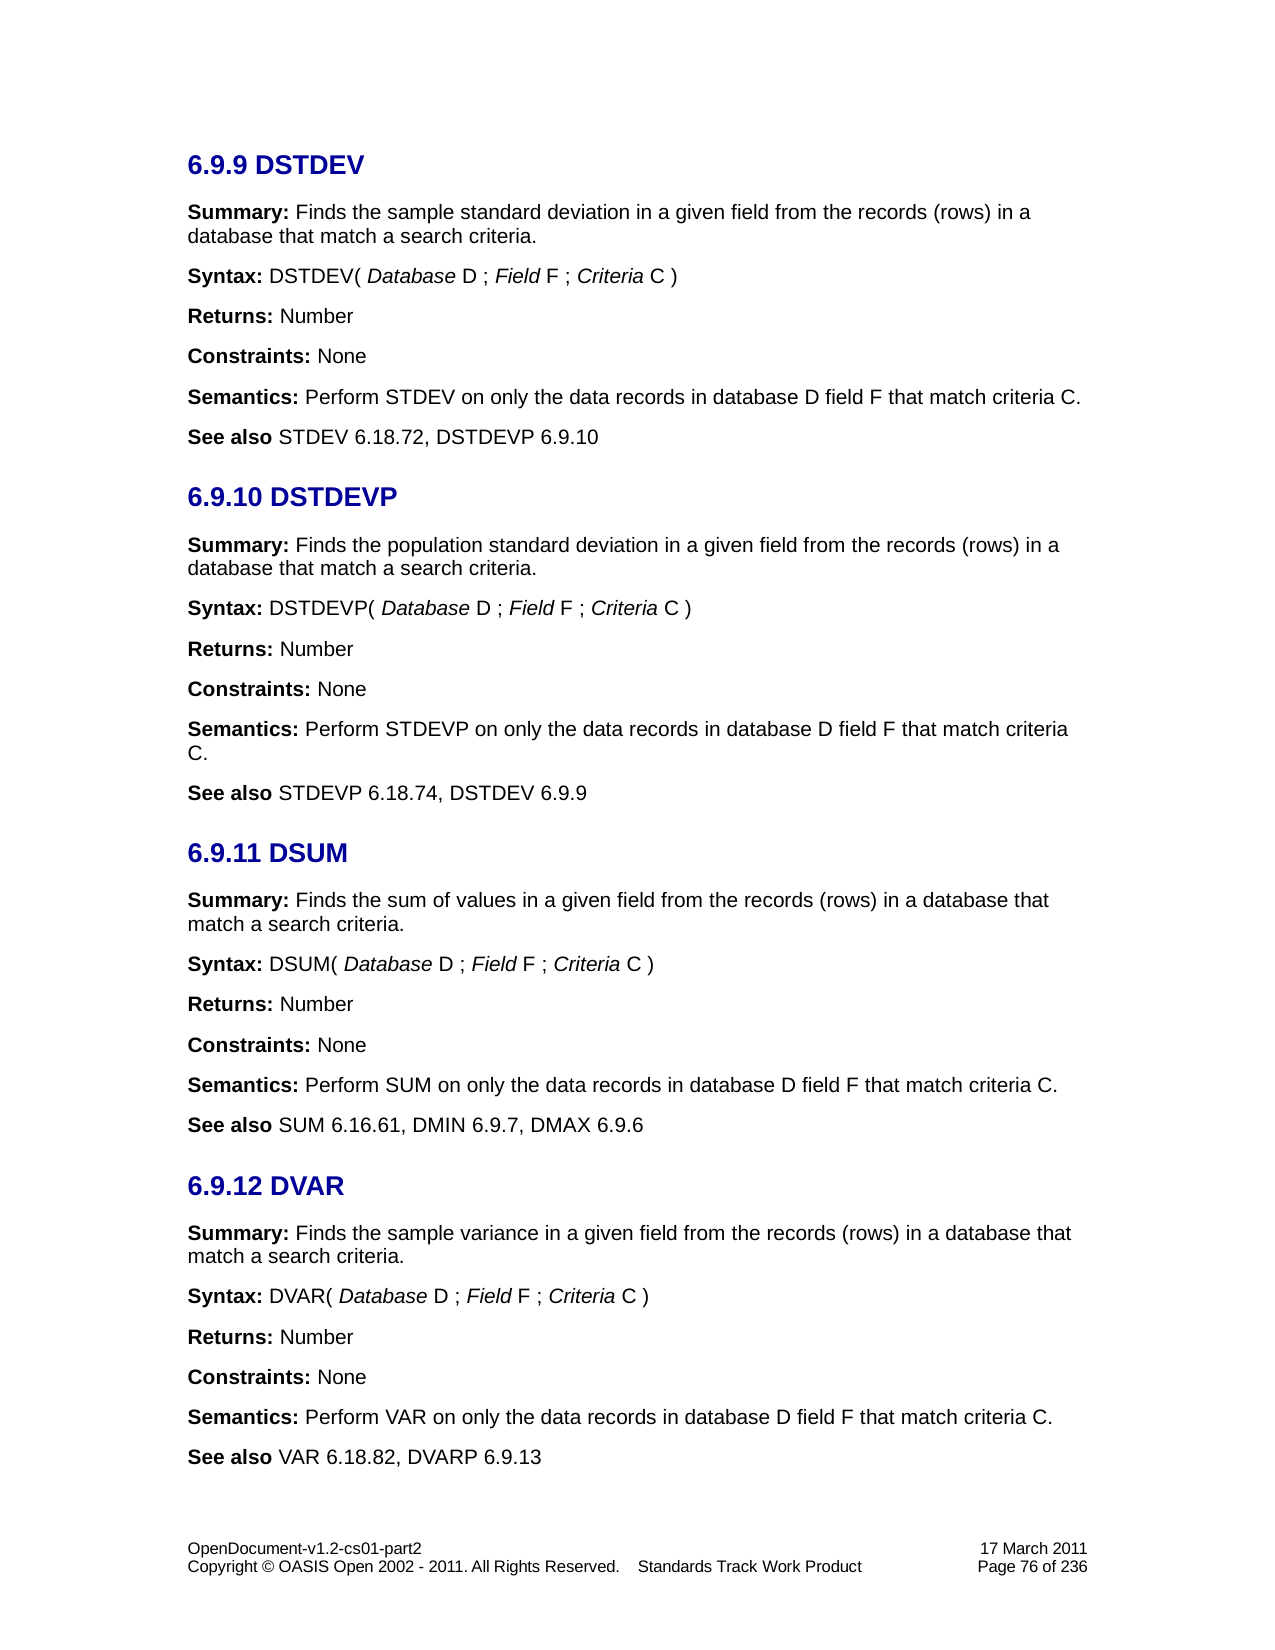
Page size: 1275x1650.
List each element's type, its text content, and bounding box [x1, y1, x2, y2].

text Semantics: Perform SUM on only the data records in database D field F that match criteria C. [187, 1073, 1088, 1097]
text Returns: Number [187, 993, 1088, 1016]
subtitle DSTDEVP [187, 482, 1088, 512]
subtitle DVAR [187, 1170, 1088, 1200]
text See also STDEVP 6.18.74, DSTDEV 6.9.9 [187, 781, 1088, 805]
text Syntax: DSUM( Database D ; Field F ; Criteria C ) [187, 953, 1088, 976]
text Semantics: Perform STDEVP on only the data records in database D field F that match criteria C. [187, 717, 1088, 764]
text Returns: Number [187, 1325, 1088, 1349]
text Constraints: None [187, 345, 1088, 368]
text Semantics: Perform VAR on only the data records in database D field F that match criteria C. [187, 1406, 1088, 1429]
text Semantics: Perform STDEV on only the data records in database D field F that match criteria C. [187, 385, 1088, 409]
text Constraints: None [187, 677, 1088, 701]
text See also VAR 6.18.82, DVARP 6.9.13 [187, 1446, 1088, 1469]
text Summary: Finds the sample standard deviation in a given field from the records (rows) in a database that match a search criteria. [187, 201, 1088, 248]
text Returns: Number [187, 637, 1088, 661]
subtitle DSTDEV [187, 150, 1088, 180]
text Summary: Finds the sum of values in a given field from the records (rows) in a database that match a search criteria. [187, 889, 1088, 936]
text Constraints: None [187, 1033, 1088, 1057]
text Syntax: DSTDEVP( Database D ; Field F ; Criteria C ) [187, 597, 1088, 620]
subtitle DSUM [187, 838, 1088, 868]
text Constraints: None [187, 1365, 1088, 1389]
text Returns: Number [187, 305, 1088, 328]
text Summary: Finds the population standard deviation in a given field from the records (rows) in a database that match a search criteria. [187, 533, 1088, 580]
text Summary: Finds the sample variance in a given field from the records (rows) in a database that match a search criteria. [187, 1221, 1088, 1268]
text Syntax: DSTDEV( Database D ; Field F ; Criteria C ) [187, 264, 1088, 288]
text See also STDEV 6.18.72, DSTDEVP 6.9.10 [187, 425, 1088, 449]
text Syntax: DVAR( Database D ; Field F ; Criteria C ) [187, 1285, 1088, 1308]
text See also SUM 6.16.61, DMIN 6.9.7, DMAX 6.9.6 [187, 1113, 1088, 1137]
